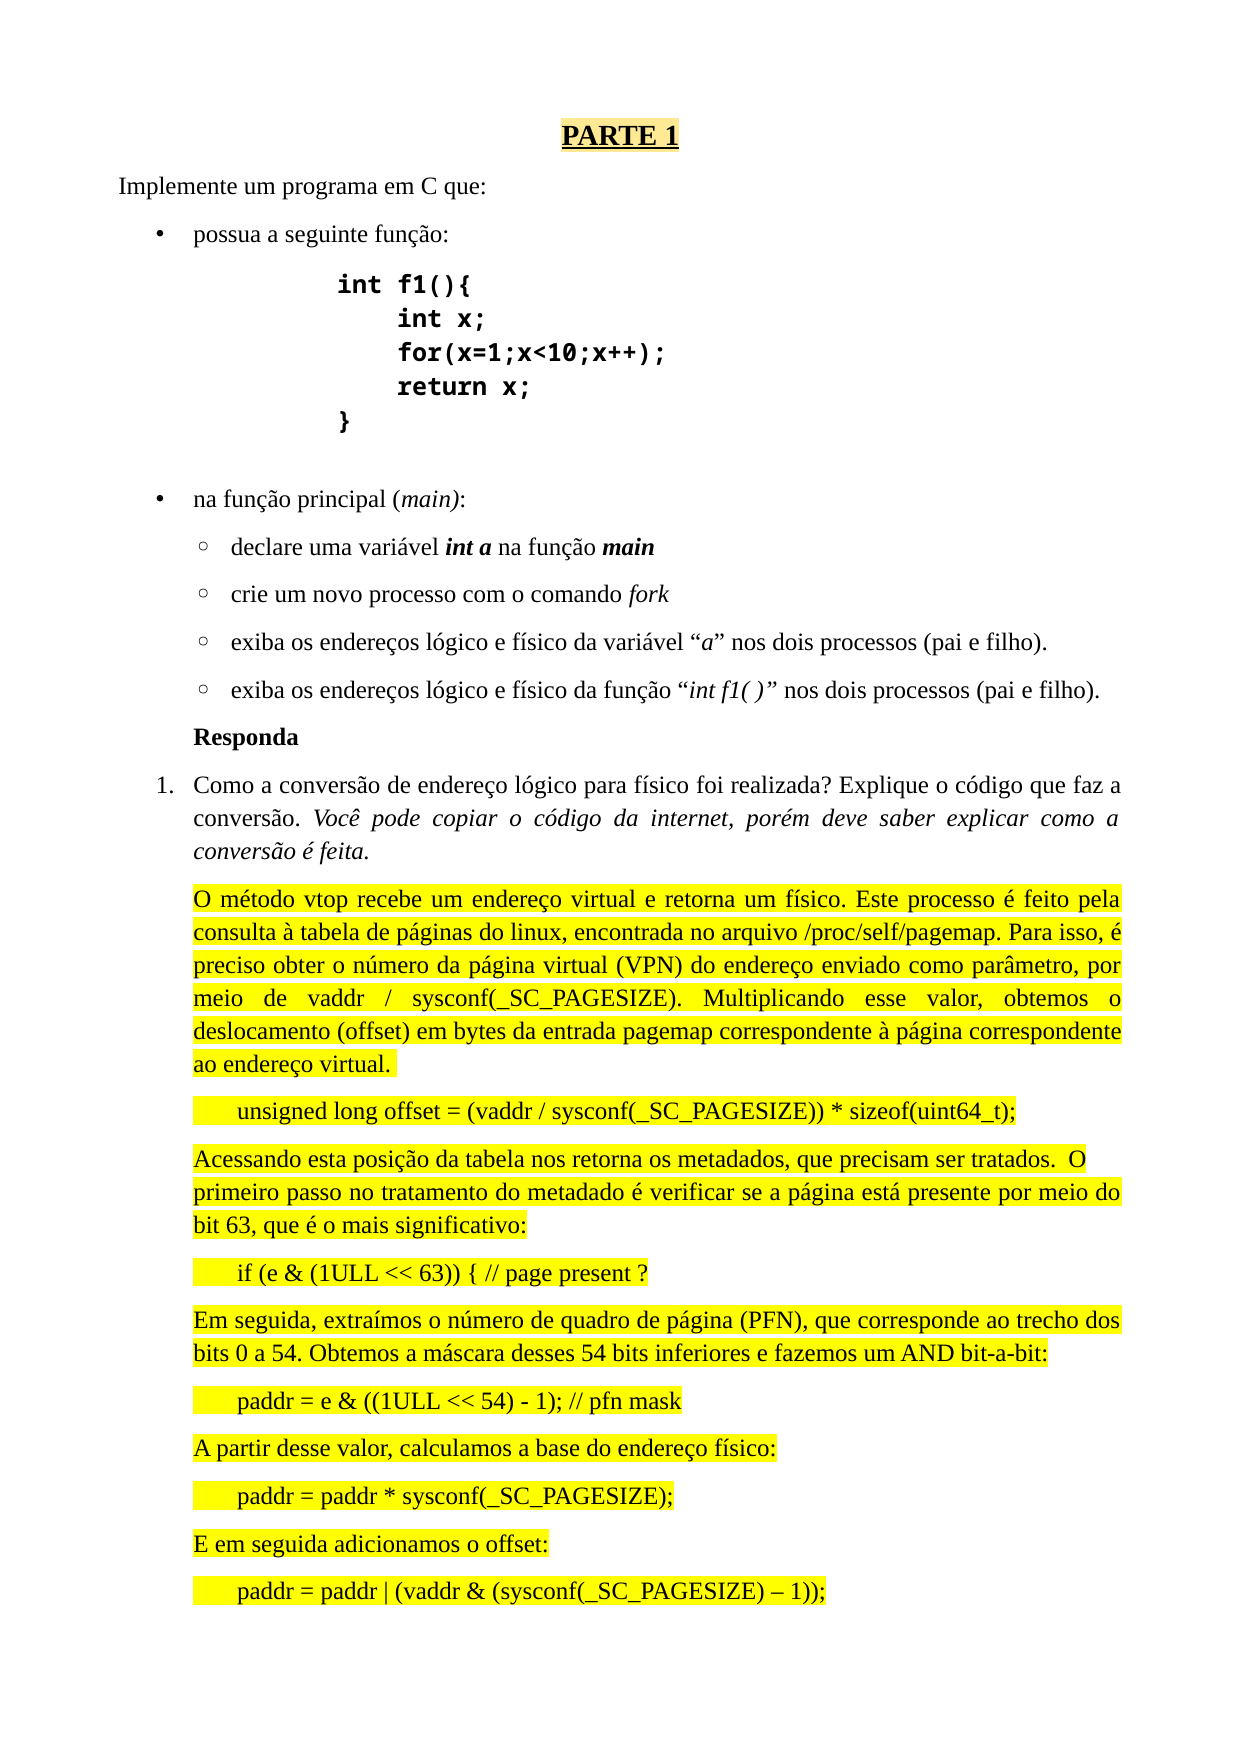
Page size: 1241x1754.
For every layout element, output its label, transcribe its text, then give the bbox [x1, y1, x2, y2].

text int x; [337, 301, 958, 334]
list E em seguida adicionamos o offset: [156, 1529, 1122, 1557]
list possua a seguinte função: [156, 219, 1122, 248]
text return x; [337, 369, 958, 403]
list Como a conversão de endereço lógico para físico foi realizada? Explique o código que faz a conversão. Você pode copiar o código da internet, porém deve saber explicar como a conversão é feita. [156, 770, 1122, 865]
text PARTE 1 [118, 118, 1122, 152]
text for(x=1;x<10;x++); [337, 334, 958, 369]
list paddr = paddr * sysconf(_SC_PAGESIZE); [156, 1481, 1122, 1510]
list paddr = e & ((1ULL << 54) - 1); // pfn mask [156, 1386, 1122, 1414]
list Responda [156, 722, 1122, 751]
list O método vtop recebe um endereço virtual e retorna um físico. Este processo é feito pela consulta à tabela de páginas do linux, encontrada no arquivo /proc/self/pagemap. Para isso, é preciso obter o número da página virtual (VPN) do endereço enviado como parâmetro, por meio de vaddr / sysconf(_SC_PAGESIZE). Multiplicando esse valor, obtemos o deslocamento (offset) em bytes da entrada pagemap correspondente à página correspondente ao endereço virtual. [156, 884, 1122, 1077]
text } [337, 403, 958, 437]
list exiba os endereços lógico e físico da função “int f1( )” nos dois processos (pai e filho). [193, 675, 1122, 703]
list exiba os endereços lógico e físico da variável “a” nos dois processos (pai e filho). [193, 627, 1122, 656]
list A partir desse valor, calculamos a base do endereço físico: [156, 1433, 1122, 1462]
list unsigned long offset = (vaddr / sysconf(_SC_PAGESIZE)) * sizeof(uint64_t); [156, 1096, 1122, 1125]
text Implemente um programa em C que: [118, 171, 1122, 200]
list declare uma variável int a na função main [193, 532, 1122, 561]
list Acessando esta posição da tabela nos retorna os metadados, que precisam ser tratados. O primeiro passo no tratamento do metadado é verificar se a página está presente por meio do bit 63, que é o mais significativo: [156, 1144, 1122, 1239]
list if (e & (1ULL << 63)) { // page present ? [156, 1258, 1122, 1286]
list Em seguida, extraímos o número de quadro de página (PFN), que corresponde ao trecho dos bits 0 a 54. Obtemos a máscara desses 54 bits inferiores e fazemos um AND bit-a-bit: [156, 1305, 1122, 1367]
text int f1(){ [337, 266, 958, 301]
list crie um novo processo com o comando fork [193, 579, 1122, 608]
list na função principal (main): [156, 484, 1122, 513]
list paddr = paddr | (vaddr & (sysconf(_SC_PAGESIZE) – 1)); [156, 1576, 1122, 1605]
